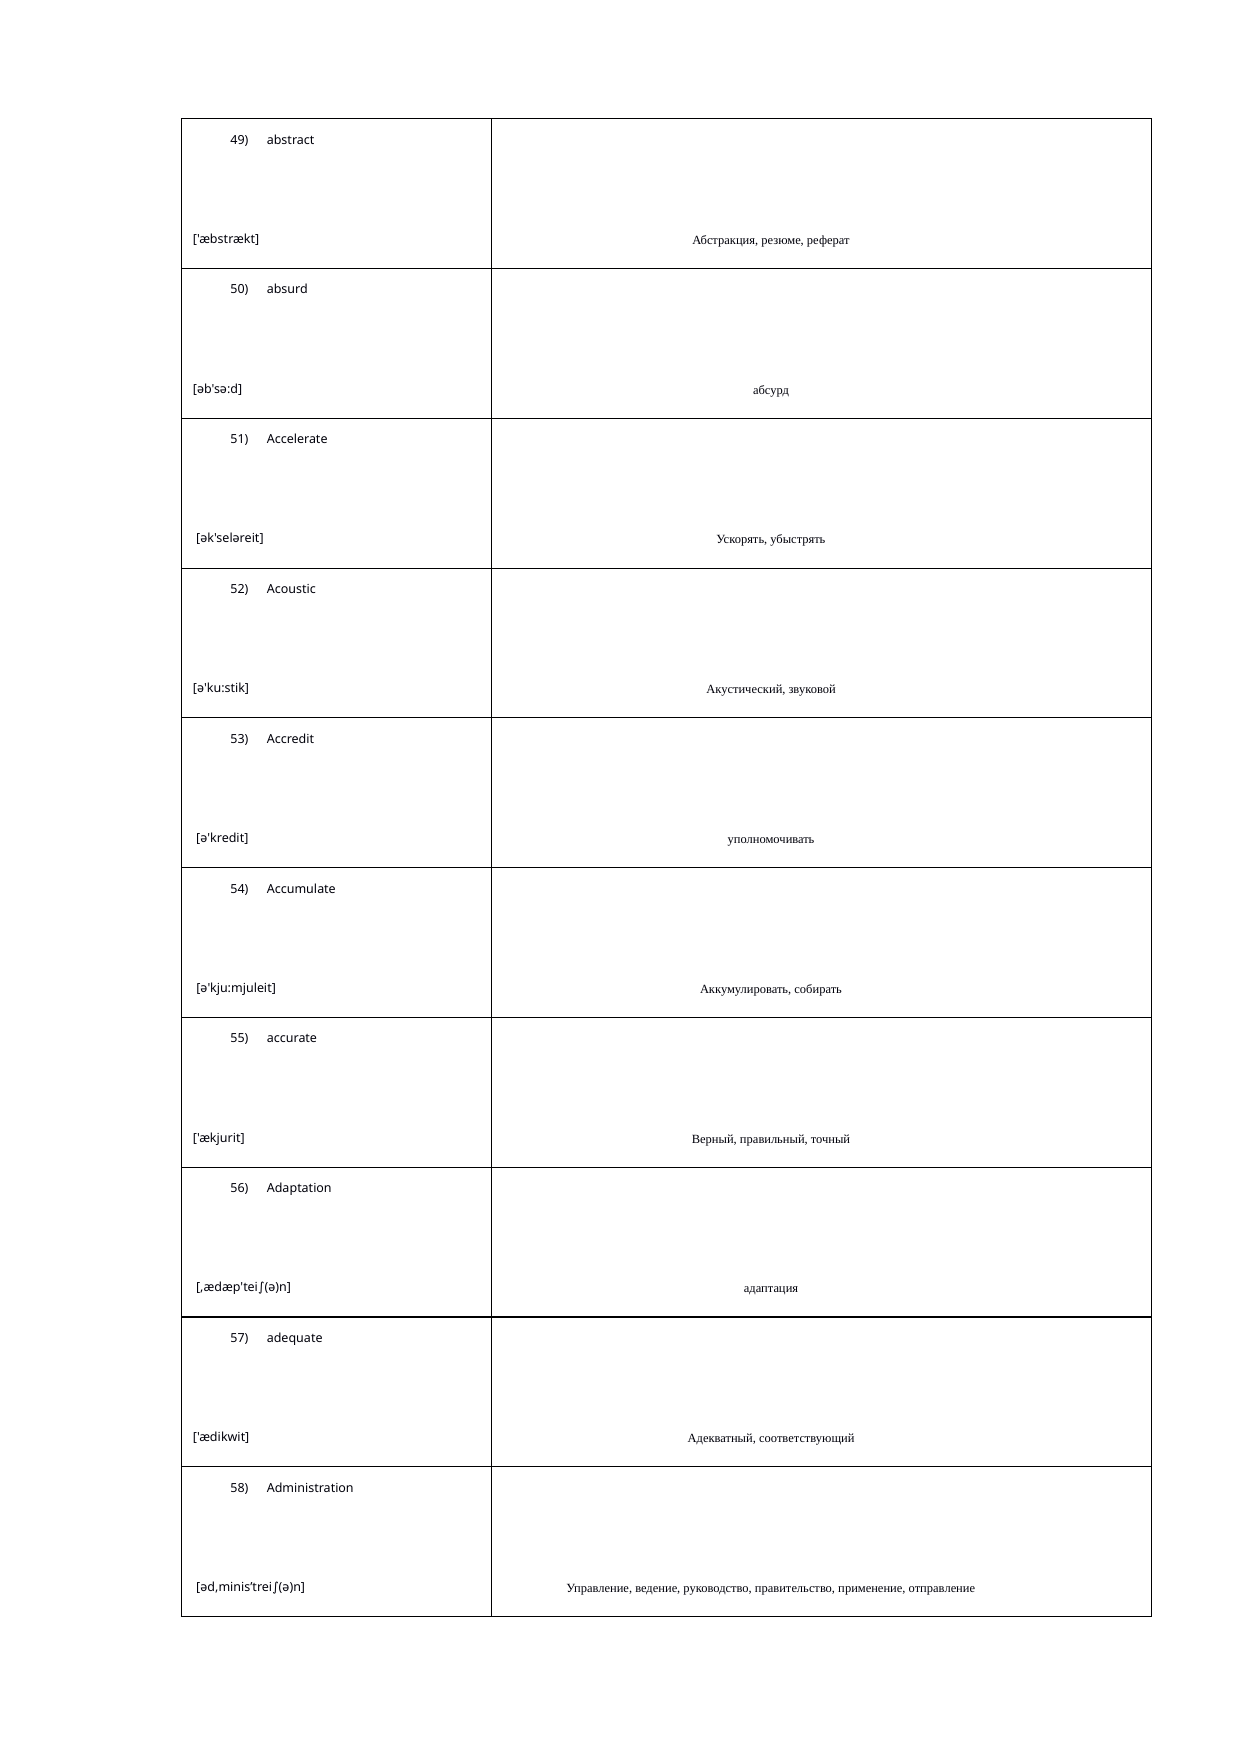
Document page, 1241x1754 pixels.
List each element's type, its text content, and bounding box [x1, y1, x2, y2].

table_cell адаптация [492, 1168, 1151, 1316]
table_cell Ускорять, убыстрять [492, 419, 1151, 567]
table_cell abstract ['æbstrækt] [182, 119, 491, 268]
table_cell Accelerate [ək'seləreit] [182, 419, 491, 567]
table_cell абсурд [492, 269, 1151, 418]
table_cell accurate ['ækjurit] [182, 1018, 491, 1167]
table_cell уполномочивать [492, 718, 1151, 867]
table_cell Administration [əd,minis’trei∫(ə)n] [182, 1467, 491, 1616]
table_cell Adaptation [,ædæp'tei∫(ə)n] [182, 1168, 491, 1316]
table_cell adequate ['ædikwit] [182, 1318, 491, 1466]
table_cell Управление, ведение, руководство, правительство, применение, отправление [492, 1467, 1151, 1616]
table_cell Абстракция, резюме, реферат [492, 119, 1151, 268]
table_cell Acoustic [ə'ku:stik] [182, 569, 491, 717]
table_cell Адекватный, соответствующий [492, 1318, 1151, 1466]
table_cell Аккумулировать, собирать [492, 868, 1151, 1017]
table_cell Верный, правильный, точный [492, 1018, 1151, 1167]
table_cell absurd [əb'sə:d] [182, 269, 491, 418]
table_cell Акустический, звуковой [492, 569, 1151, 717]
table_cell Accumulate [ə'kju:mjuleit] [182, 868, 491, 1017]
table_cell Accredit [ə'kredit] [182, 718, 491, 867]
